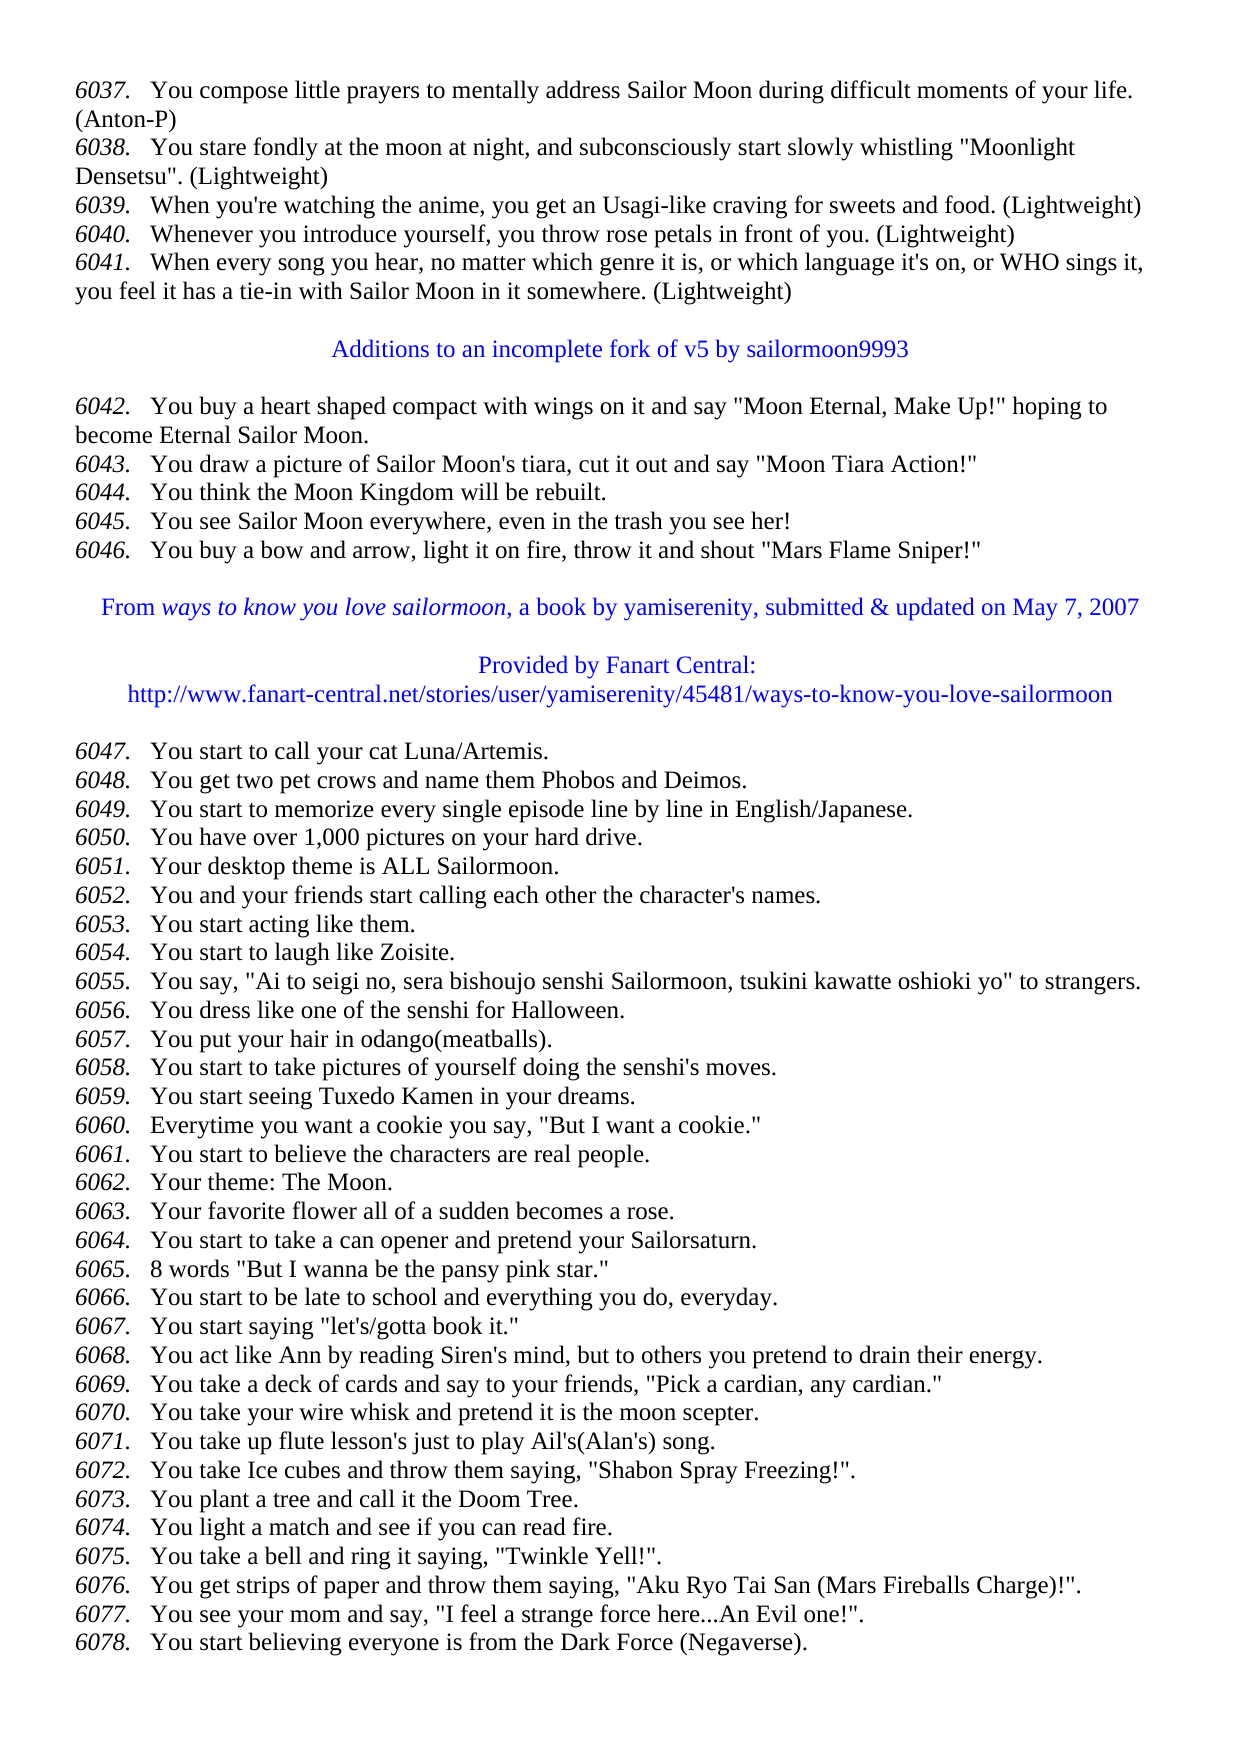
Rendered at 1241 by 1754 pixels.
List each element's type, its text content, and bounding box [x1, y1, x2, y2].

list Everytime you want a cookie you say, "But I want a cookie." [75, 1110, 1165, 1139]
list You start to call your cat Luna/Artemis. [75, 736, 1165, 765]
list You buy a heart shaped compact with wings on it and say "Moon Eternal, Make Up!" hoping to become Eternal Sailor Moon. [75, 391, 1165, 449]
list You start saying "let's/gotta book it." [75, 1311, 1165, 1340]
list You compose little prayers to mentally address Sailor Moon during difficult moments of your life. (Anton-P) [75, 75, 1165, 132]
list When every song you hear, no matter which genre it is, or which language it's on, or WHO sings it, you feel it has a tie-in with Sailor Moon in it somewhere. (Lightweight) [75, 247, 1165, 305]
list You draw a picture of Sailor Moon's tiara, cut it out and say "Moon Tiara Action!" [75, 449, 1165, 477]
text Additions to an incomplete fork of v5 by sailormoon9993 [75, 334, 1165, 362]
list You take a deck of cards and say to your friends, "Pick a cardian, any cardian." [75, 1369, 1165, 1397]
list You see your mom and say, "I feel a strange force here...An Evil one!". [75, 1599, 1165, 1627]
list You start to take a can opener and pretend your Sailorsaturn. [75, 1225, 1165, 1254]
text http://www.fanart-central.net/stories/user/yamiserenity/45481/ways-to-know-you-love-sailormoon [75, 679, 1165, 707]
text Provided by Fanart Central: [75, 650, 1165, 679]
list You start seeing Tuxedo Kamen in your dreams. [75, 1081, 1165, 1110]
list You start to be late to school and everything you do, everyday. [75, 1282, 1165, 1311]
list You start to laugh like Zoisite. [75, 937, 1165, 966]
list 8 words "But I wanna be the pansy pink star." [75, 1254, 1165, 1282]
list You dress like one of the senshi for Halloween. [75, 995, 1165, 1024]
list You start to believe the characters are real people. [75, 1139, 1165, 1167]
list You think the Moon Kingdom will be rebuilt. [75, 477, 1165, 506]
list You start believing everyone is from the Dark Force (Negaverse). [75, 1627, 1165, 1656]
list You get two pet crows and name them Phobos and Deimos. [75, 765, 1165, 794]
list You take a bell and ring it saying, "Twinkle Yell!". [75, 1541, 1165, 1570]
list You take up flute lesson's just to play Ail's(Alan's) song. [75, 1426, 1165, 1455]
list You take your wire whisk and pretend it is the moon scepter. [75, 1397, 1165, 1426]
list You take Ice cubes and throw them saying, "Shabon Spray Freezing!". [75, 1455, 1165, 1484]
list You start acting like them. [75, 909, 1165, 937]
list Your desktop theme is ALL Sailormoon. [75, 851, 1165, 880]
list You have over 1,000 pictures on your hard drive. [75, 822, 1165, 851]
list You see Sailor Moon everywhere, even in the trash you see her! [75, 506, 1165, 535]
list You put your hair in odango(meatballs). [75, 1024, 1165, 1052]
list You get strips of paper and throw them saying, "Aku Ryo Tai San (Mars Fireballs Charge)!". [75, 1570, 1165, 1599]
list You act like Ann by reading Siren's mind, but to others you pretend to drain their energy. [75, 1340, 1165, 1369]
list Whenever you introduce yourself, you throw rose petals in front of you. (Lightweight) [75, 219, 1165, 247]
list When you're watching the anime, you get an Usagi-like craving for sweets and food. (Lightweight) [75, 190, 1165, 219]
list You buy a bow and arrow, light it on fire, throw it and shout "Mars Flame Sniper!" [75, 535, 1165, 564]
list You light a match and see if you can read fire. [75, 1512, 1165, 1541]
list You start to memorize every single episode line by line in English/Japanese. [75, 794, 1165, 822]
text From ways to know you love sailormoon, a book by yamiserenity, submitted & updated on May 7, 2007 [75, 592, 1165, 621]
list Your theme: The Moon. [75, 1167, 1165, 1196]
list You and your friends start calling each other the character's names. [75, 880, 1165, 909]
list You stare fondly at the moon at night, and subconsciously start slowly whistling "Moonlight Densetsu". (Lightweight) [75, 132, 1165, 190]
list You say, "Ai to seigi no, sera bishoujo senshi Sailormoon, tsukini kawatte oshioki yo" to strangers. [75, 966, 1165, 995]
list You start to take pictures of yourself doing the senshi's moves. [75, 1052, 1165, 1081]
list Your favorite flower all of a sudden becomes a rose. [75, 1196, 1165, 1225]
list You plant a tree and call it the Doom Tree. [75, 1484, 1165, 1512]
